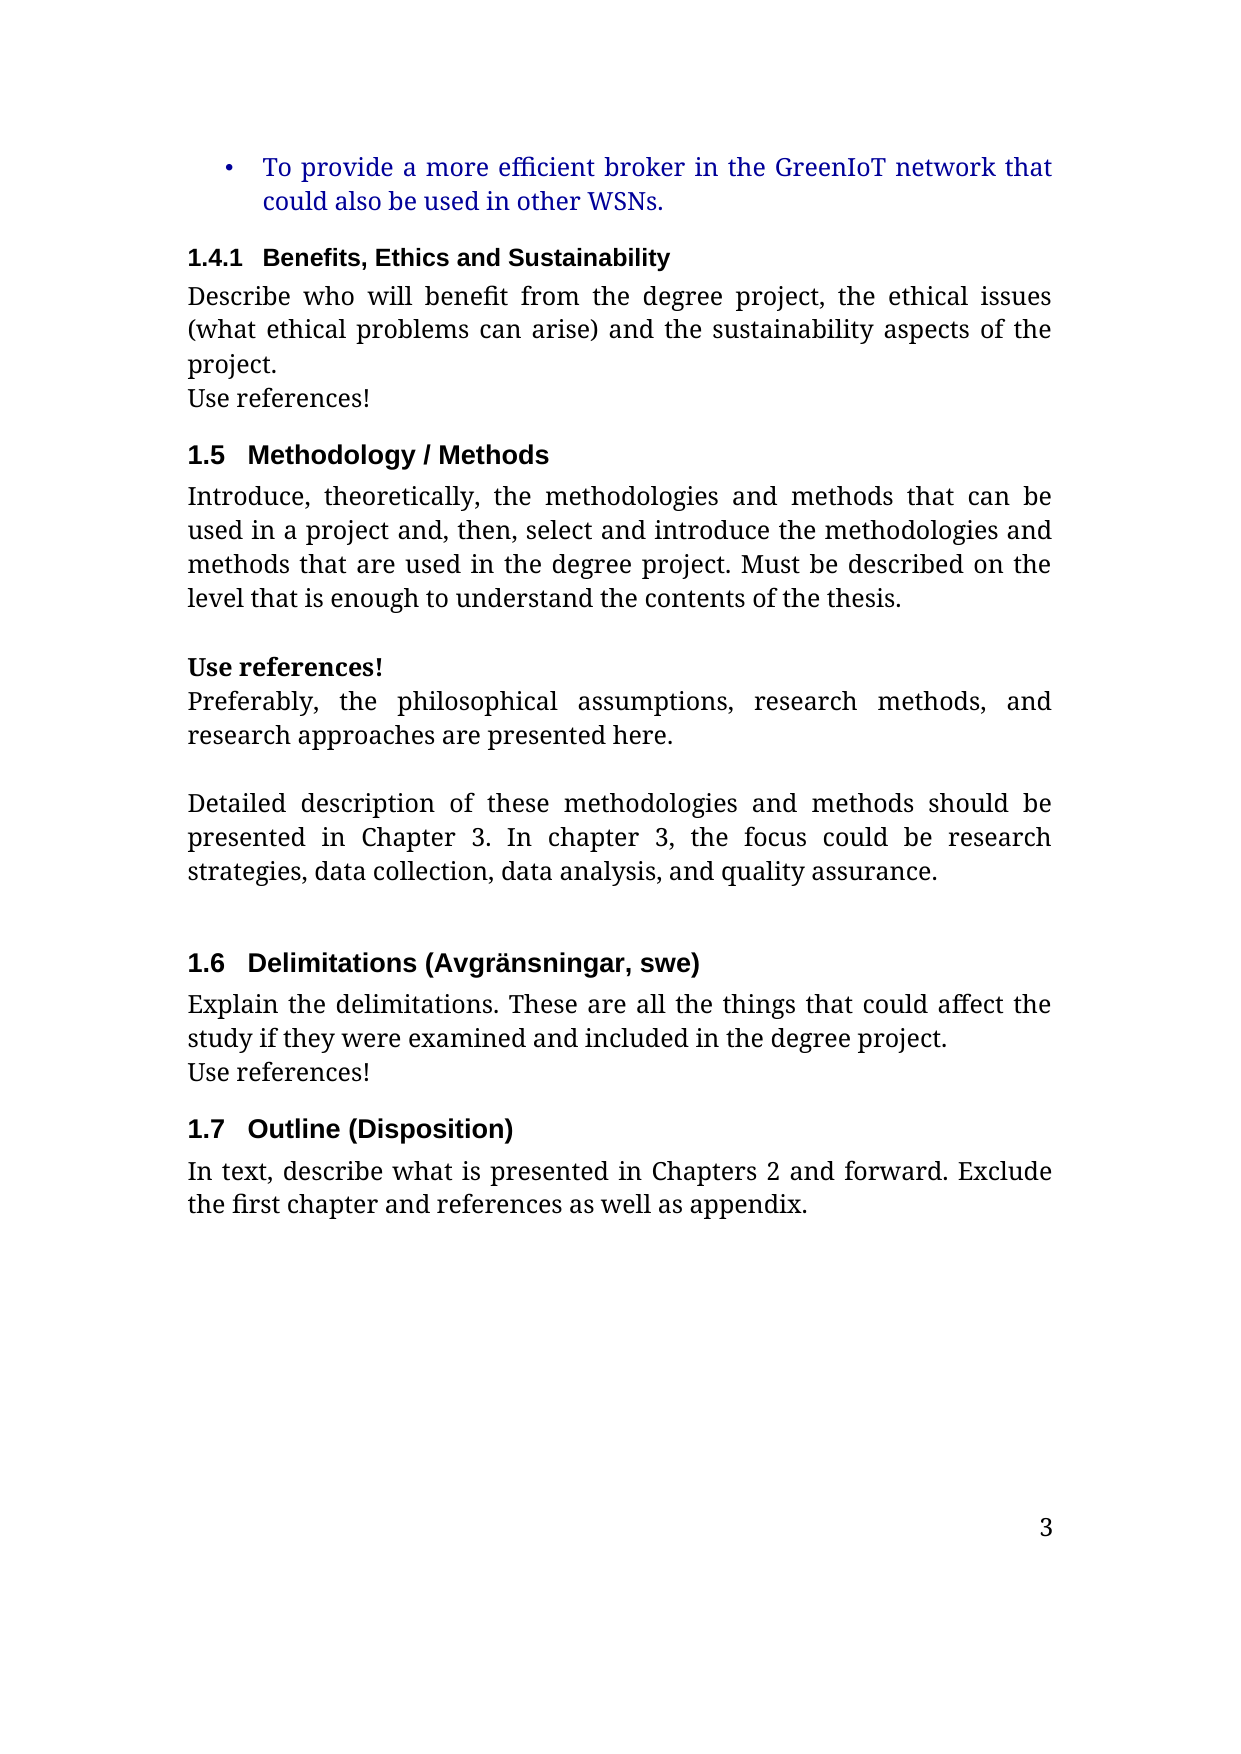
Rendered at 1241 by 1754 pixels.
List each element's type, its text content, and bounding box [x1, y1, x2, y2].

text In text, describe what is presented in Chapters 2 and forward. Exclude the first chapter and references as well as appendix. [187, 1153, 1053, 1221]
text Preferably, the philosophical assumptions, research methods, and research approaches are presented here. [187, 683, 1053, 751]
subtitle Delimitations (Avgränsningar, swe) [187, 947, 1053, 978]
text Describe who will benefit from the degree project, the ethical issues (what ethical problems can arise) and the sustainability aspects of the project. [187, 278, 1053, 380]
subtitle Outline (Disposition) [187, 1113, 1053, 1145]
text Introduce, theoretically, the methodologies and methods that can be used in a project and, then, select and introduce the methodologies and methods that are used in the degree project. Must be described on the level that is enough to understand the contents of the thesis. [187, 479, 1053, 615]
subtitle Methodology / Methods [187, 439, 1053, 471]
text Explain the delimitations. These are all the things that could affect the study if they were examined and included in the degree project. [187, 986, 1053, 1054]
list To provide a more efficient broker in the GreenIoT network that could also be used in other WSNs. [225, 150, 1053, 218]
subtitle Use references! [187, 649, 1053, 683]
text Detailed description of these methodologies and methods should be presented in Chapter 3. In chapter 3, the focus could be research strategies, data collection, data analysis, and quality assurance. [187, 786, 1053, 888]
text Use references! [187, 380, 1053, 414]
subtitle Benefits, Ethics and Sustainability [187, 243, 1053, 272]
text Use references! [187, 1054, 1053, 1088]
